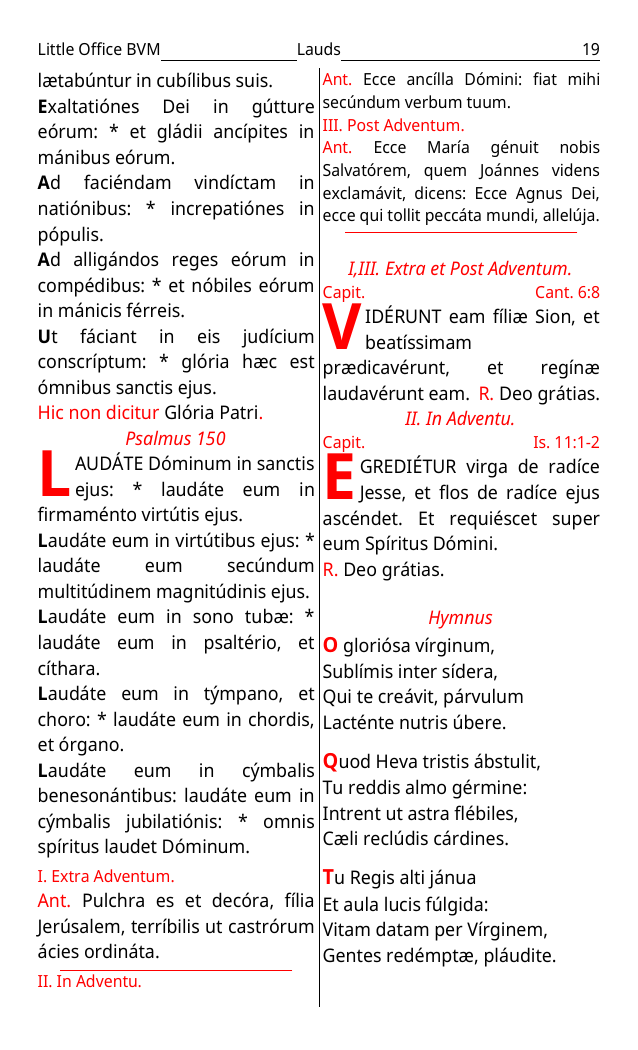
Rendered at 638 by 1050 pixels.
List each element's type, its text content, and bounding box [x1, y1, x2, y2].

text LAUDÁTE Dóminum in sanctis ejus: * laudáte eum in firmaménto virtútis ejus. Laudáte eum in virtútibus ejus: * laudáte eum secúndum multitúdinem magnitúdinis ejus. [37, 451, 315, 604]
text Psalmus 150 [37, 425, 315, 451]
text Ad faciéndam vindíctam in natiónibus: * increpatiónes in pópulis. [37, 170, 315, 246]
text Capit. Is. 11:1-2 [322, 431, 600, 454]
text I. Extra Adventum. [37, 865, 315, 887]
text II. In Adventu. [37, 970, 315, 992]
text Laudáte eum in cýmbalis benesonántibus: laudáte eum in cýmbalis jubilatiónis: * omnis spíritus laudet Dóminum. [37, 757, 315, 859]
text Ant. Ecce María génuit nobis Salvatórem, quem Joánnes videns exclamávit, dicens: Ecce Agnus Dei, ecce qui tollit peccáta mundi, allelúja. [322, 136, 600, 227]
text Qui te creávit, párvulum [322, 684, 600, 709]
text lætabúntur in cubílibus suis. [37, 68, 315, 93]
text III. Post Adventum. [322, 113, 600, 136]
text VIDÉRUNT eam fíliæ Sion, et beatíssimam prædicavérunt, et regínæ laudavérunt eam. R. Deo grátias. [322, 303, 600, 406]
text Ant. Pulchra es et decóra, fília Jerúsalem, terríbilis ut castrórum ácies ordináta. [37, 887, 315, 964]
text Hymnus [322, 604, 600, 630]
text EGREDIÉTUR virga de radíce Jesse, et flos de radíce ejus ascéndet. Et requiéscet super eum Spíritus Dómini. R. Deo grátias. [322, 454, 600, 581]
text Cæli reclúdis cárdines. [322, 826, 600, 851]
text Ant. Ecce ancílla Dómini: fiat mi­hi secúndum verbum tu­um. [322, 68, 600, 113]
text Lacténte nutris úbere. [322, 709, 600, 735]
text Gentes redémptæ, pláudite. [322, 942, 600, 967]
text Exaltatiónes Dei in gútture eórum: * et gládii ancípites in mánibus eórum. [37, 93, 315, 170]
text Ad alligándos reges eórum in compédibus: * et nóbiles eórum in mánicis férreis. [37, 246, 315, 323]
text Intrent ut astra flébiles, [322, 800, 600, 826]
text II. In Adventu. [322, 406, 600, 431]
text Ut fáciant in eis judícium conscríptum: * glória hæc est ómnibus sanctis ejus. [37, 323, 315, 399]
text Capit. Cant. 6:8 [322, 281, 600, 303]
text Tu Regis alti jánua [322, 862, 600, 891]
text Hic non dicitur Glória Patri. [37, 399, 315, 425]
text Et aula lucis fúlgida: [322, 891, 600, 916]
text Quod Heva tristis ábstulit, [322, 746, 600, 774]
text Vitam datam per Vírginem, [322, 916, 600, 942]
text Laudáte eum in týmpano, et choro: * laudáte eum in chordis, et órgano. [37, 680, 315, 757]
text Tu reddis almo gérmine: [322, 774, 600, 800]
text Sublímis inter sídera, [322, 658, 600, 684]
text Laudáte eum in sono tubæ: * laudáte eum in psaltério, et cíthara. [37, 604, 315, 680]
text O gloriósa vírginum, [322, 630, 600, 658]
text I,III. Extra et Post Adventum. [322, 255, 600, 281]
